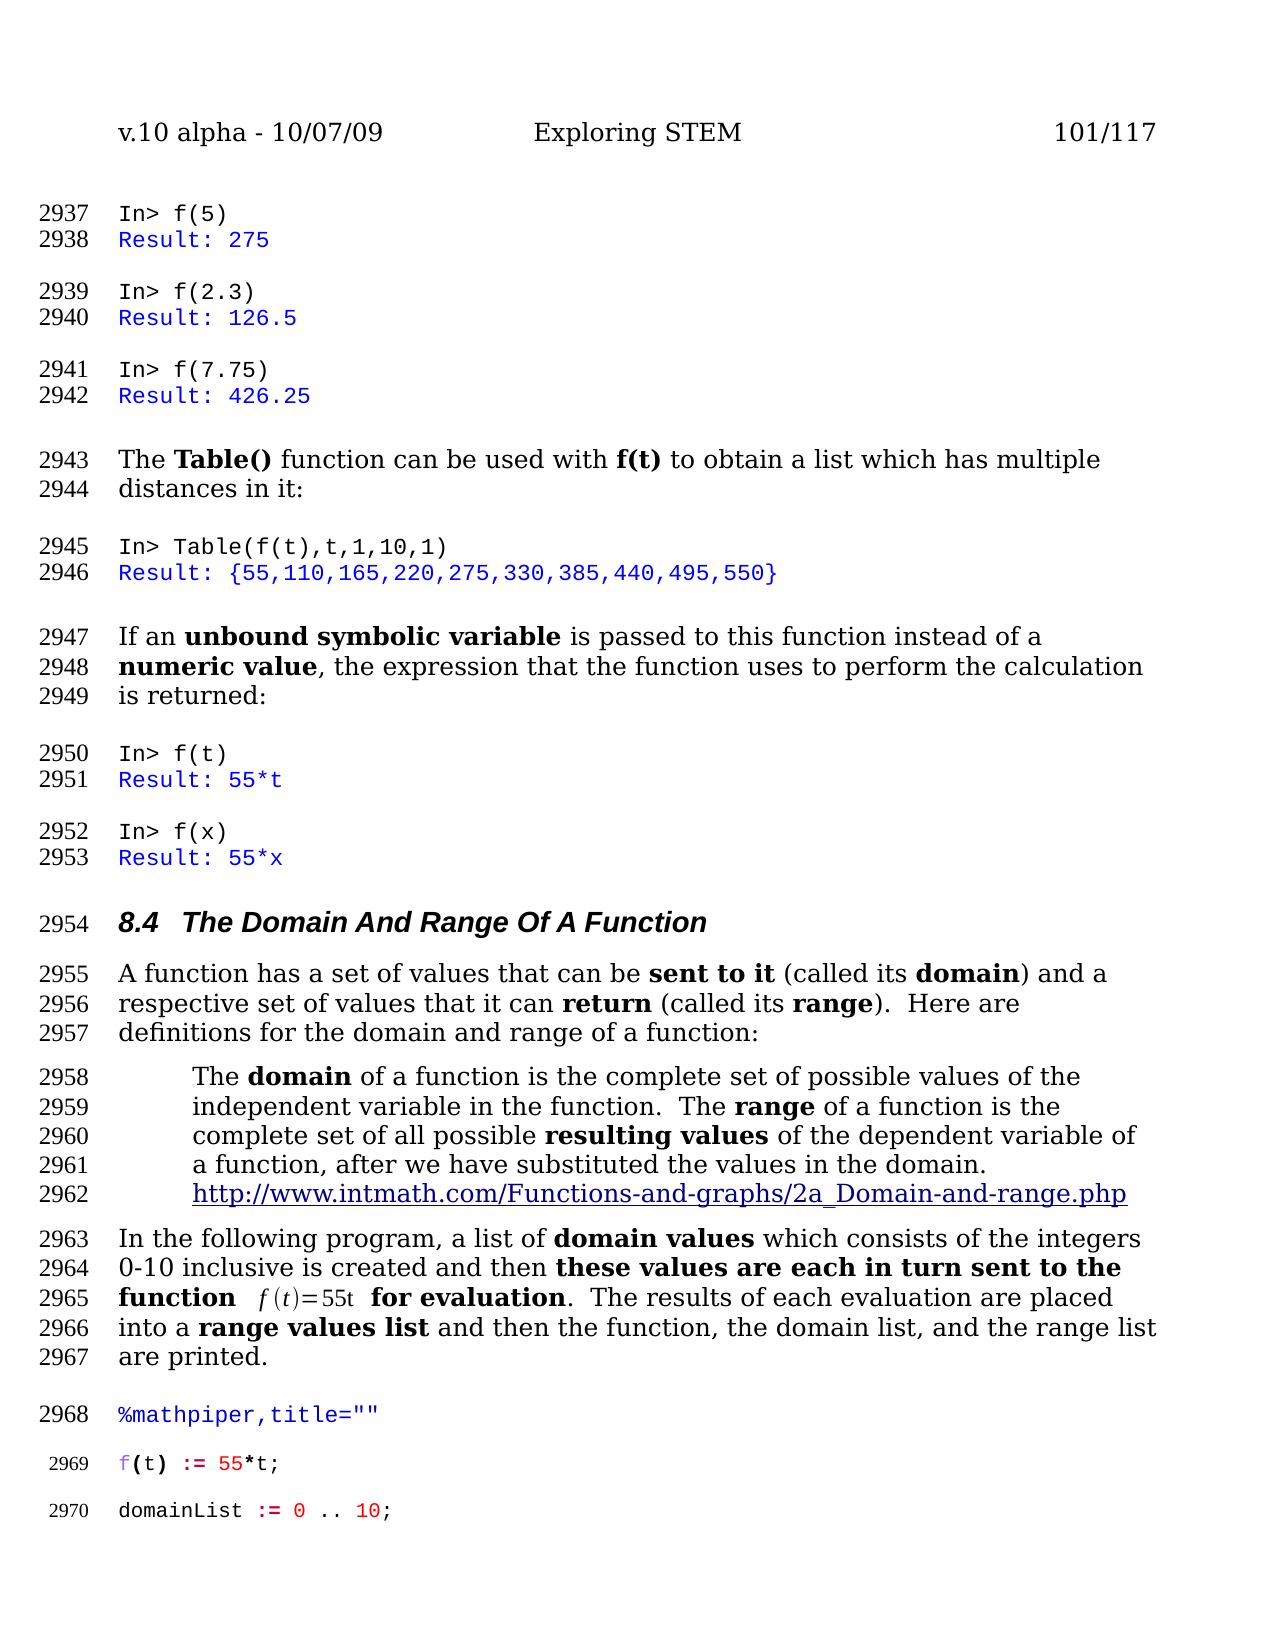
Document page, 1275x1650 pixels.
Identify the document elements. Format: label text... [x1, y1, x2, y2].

text In> f(7.75) [118, 358, 1157, 384]
text Result: 426.25 [118, 384, 1157, 410]
text In> f(2.3) [118, 281, 1157, 306]
text If an unbound symbolic variable is passed to this function instead of a numeric value, the expression that the function uses to perform the calculation is returned: [118, 622, 1157, 710]
text Result: 275 [118, 229, 1157, 254]
text In the following program, a list of domain values which consists of the integers 0-10 inclusive is created and then these values are each in turn sent to the functionfor evaluation. The results of each evaluation are placed into a range values list and then the function, the domain list, and the range list are printed. [118, 1224, 1157, 1371]
text Result: {55,110,165,220,275,330,385,440,495,550} [118, 562, 1157, 587]
text A function has a set of values that can be sent to it (called its domain) and a respective set of values that it can return (called its range). Here are definitions for the domain and range of a function: [118, 959, 1157, 1047]
text Result: 55*t [118, 768, 1157, 794]
text Result: 55*x [118, 846, 1157, 872]
text In> f(t) [118, 742, 1157, 768]
text In> f(x) [118, 820, 1157, 846]
text %mathpiper,title="" [118, 1403, 1157, 1429]
subtitle The Domain And Range Of A Function [118, 905, 1157, 938]
text In> f(5) [118, 203, 1157, 229]
text Result: 126.5 [118, 306, 1157, 332]
text The domain of a function is the complete set of possible values of the independent variable in the function. The range of a function is the complete set of all possible resulting values of the dependent variable of a function, after we have substituted the values in the domain. http://www.intmath.com/Functions-and-graphs/2a_Domain-and-range.php [192, 1062, 1157, 1209]
text In> Table(f(t),t,1,10,1) [118, 536, 1157, 562]
text The Table() function can be used with f(t) to obtain a list which has multiple distances in it: [118, 445, 1157, 504]
text domainList := 0 .. 10; [118, 1500, 1157, 1524]
text f(t) := 55*t; [118, 1453, 1157, 1476]
